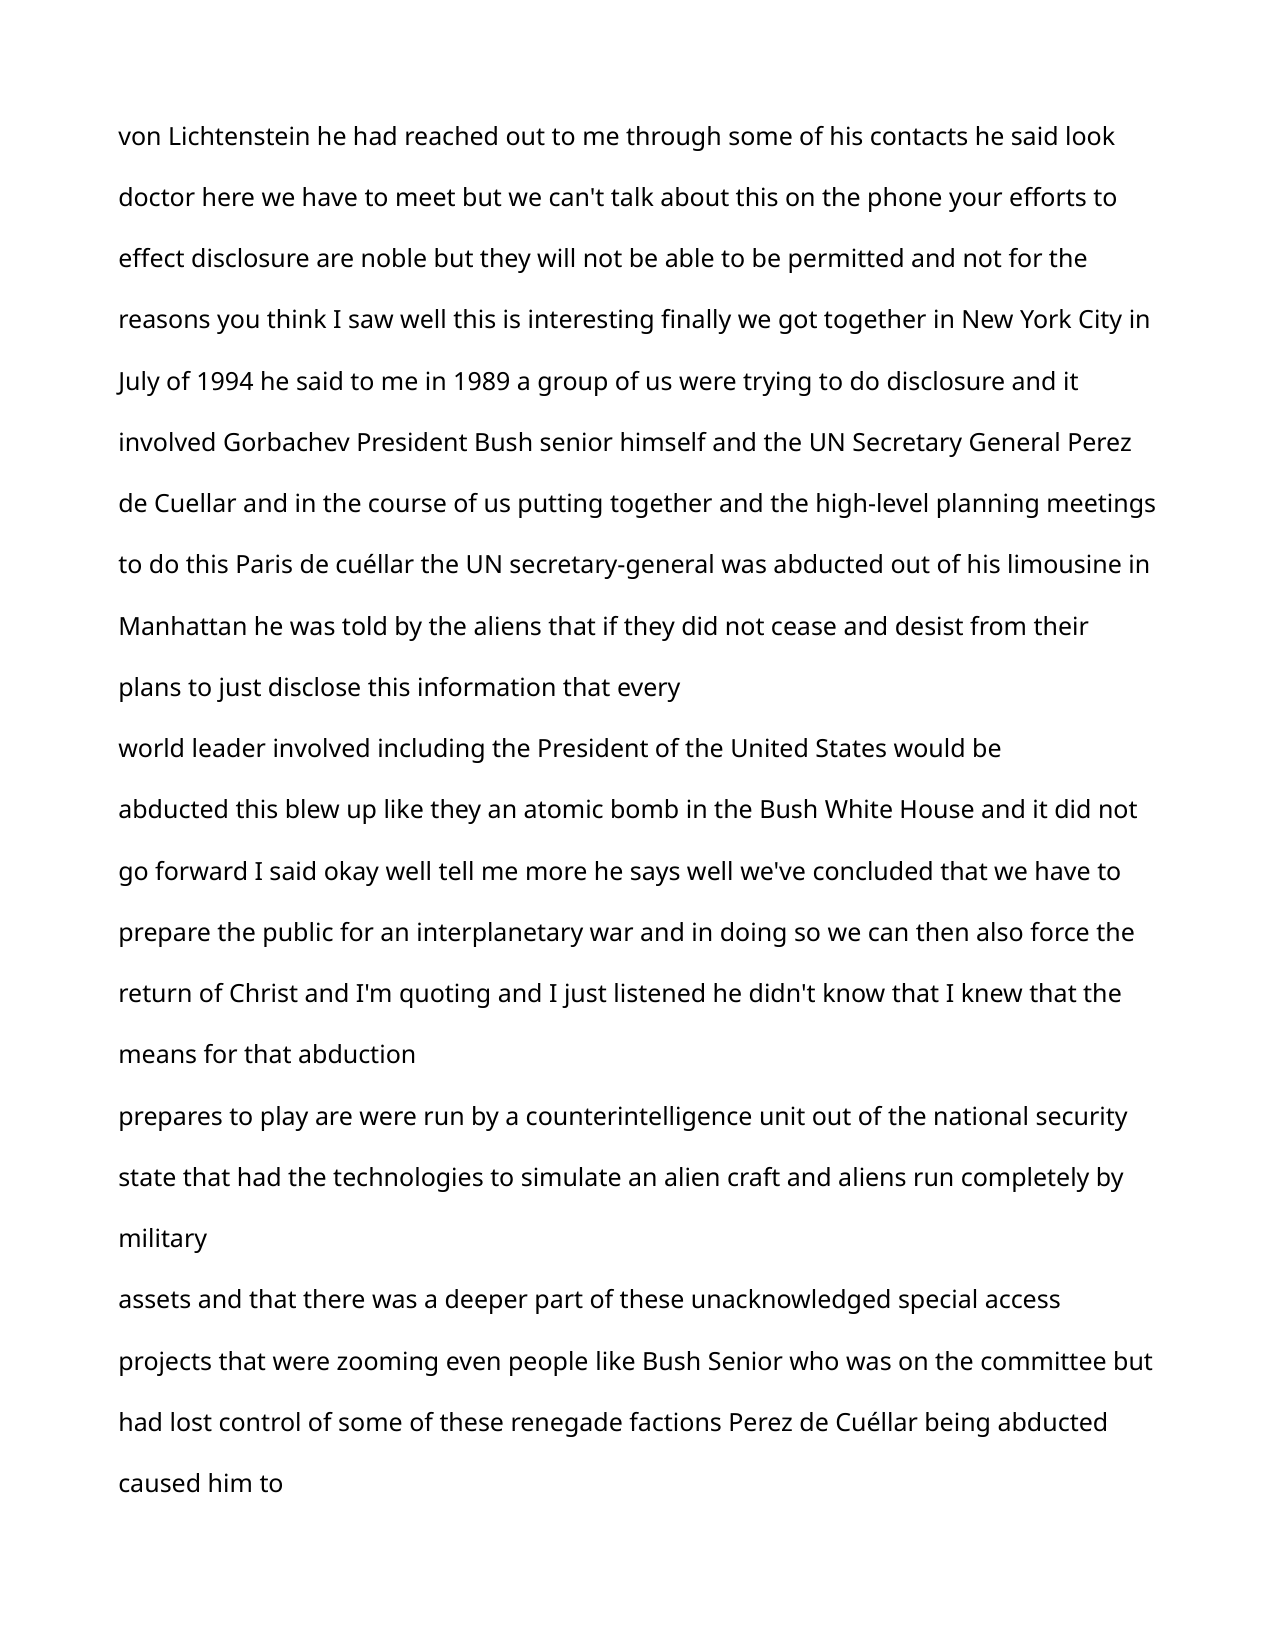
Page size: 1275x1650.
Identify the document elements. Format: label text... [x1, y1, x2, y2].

text assets and that there was a deeper part of these unacknowledged special access projects that were zooming even people like Bush Senior who was on the committee but had lost control of some of these renegade factions Perez de Cuéllar being abducted caused him to [118, 1282, 1157, 1500]
text von Lichtenstein he had reached out to me through some of his contacts he said look doctor here we have to meet but we can't talk about this on the phone your efforts to effect disclosure are noble but they will not be able to be permitted and not for the reasons you think I saw well this is interesting finally we got together in New York City in July of 1994 he said to me in 1989 a group of us were trying to do disclosure and it involved Gorbachev President Bush senior himself and the UN Secretary General Perez de Cuellar and in the course of us putting together and the high-level planning meetings to do this Paris de cuéllar the UN secretary-general was abducted out of his limousine in Manhattan he was told by the aliens that if they did not cease and desist from their plans to just disclose this information that every [118, 118, 1157, 703]
text abducted this blew up like they an atomic bomb in the Bush White House and it did not go forward I said okay well tell me more he says well we've concluded that we have to prepare the public for an interplanetary war and in doing so we can then also force the return of Christ and I'm quoting and I just listened he didn't know that I knew that the means for that abduction [118, 792, 1157, 1071]
text world leader involved including the President of the United States would be [118, 731, 1157, 765]
text prepares to play are were run by a counterintelligence unit out of the national security state that had the technologies to simulate an alien craft and aliens run completely by military [118, 1098, 1157, 1255]
